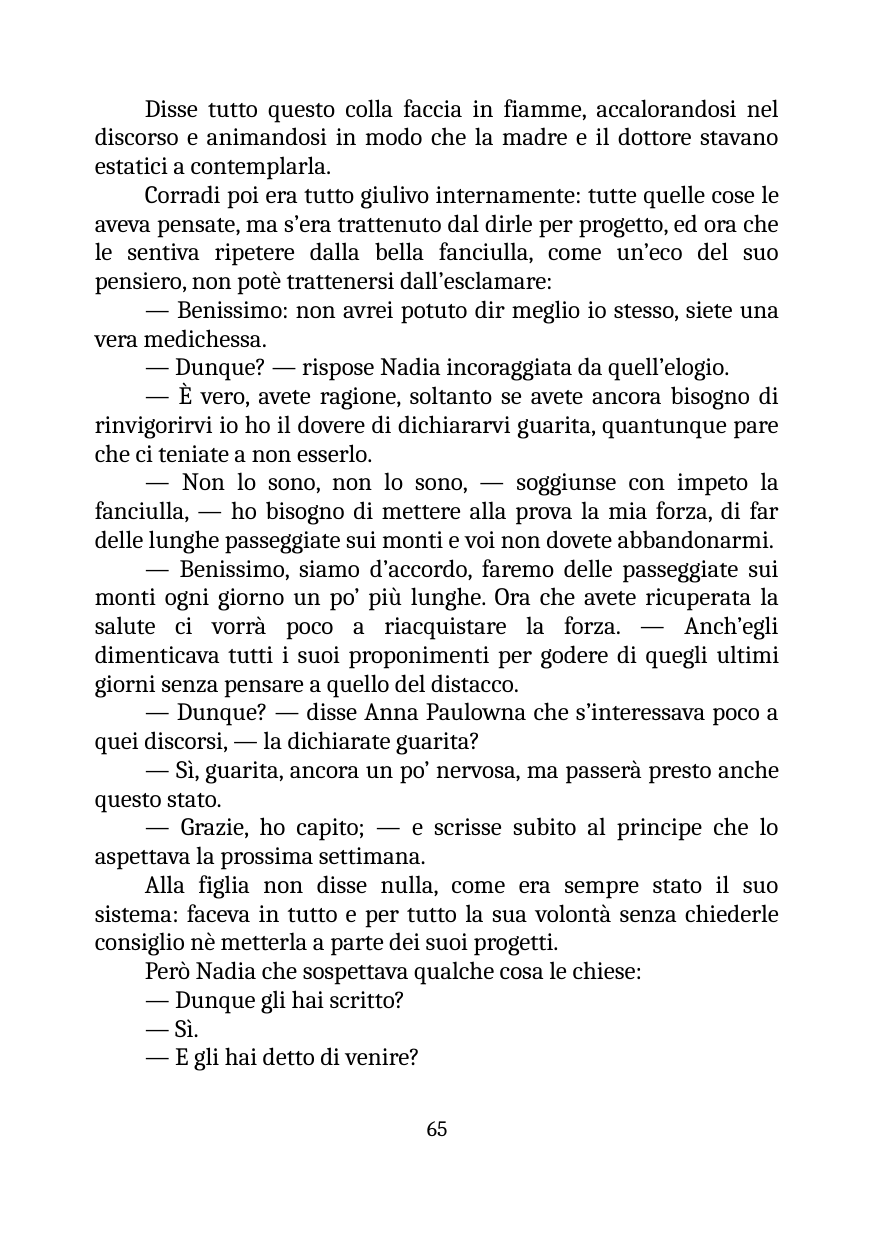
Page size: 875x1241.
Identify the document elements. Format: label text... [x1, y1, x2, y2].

text — Benissimo: non avrei potuto dir meglio io stesso, siete una vera medichessa. [94, 296, 779, 353]
text — Sì. [94, 1014, 779, 1043]
text — Benissimo, siamo d’accordo, faremo delle passeggiate sui monti ogni giorno un po’ più lunghe. Ora che avete ricuperata la salute ci vorrà poco a riacquistare la forza. — Anch’egli dimenticava tutti i suoi proponimenti per godere di quegli ultimi giorni senza pensare a quello del distacco. [94, 554, 779, 698]
text — Dunque? — rispose Nadia incoraggiata da quell’elogio. [94, 353, 779, 382]
text — Sì, guarita, ancora un po’ nervosa, ma passerà presto anche questo stato. [94, 756, 779, 813]
text Disse tutto questo colla faccia in fiamme, accalorandosi nel discorso e animandosi in modo che la madre e il dottore stavano estatici a contemplarla. [94, 94, 779, 181]
text — Dunque? — disse Anna Paulowna che s’interessava poco a quei discorsi, — la dichiarate guarita? [94, 698, 779, 756]
text — Dunque gli hai scritto? [94, 986, 779, 1014]
text — Grazie, ho capito; — e scrisse subito al principe che lo aspettava la prossima settimana. [94, 813, 779, 871]
text Alla figlia non disse nulla, come era sempre stato il suo sistema: faceva in tutto e per tutto la sua volontà senza chiederle consiglio nè metterla a parte dei suoi progetti. [94, 871, 779, 957]
text — È vero, avete ragione, soltanto se avete ancora bisogno di rinvigorirvi io ho il dovere di dichiararvi guarita, quantunque pare che ci teniate a non esserlo. [94, 382, 779, 468]
text Però Nadia che sospettava qualche cosa le chiese: [94, 957, 779, 986]
text Corradi poi era tutto giulivo internamente: tutte quelle cose le aveva pensate, ma s’era trattenuto dal dirle per progetto, ed ora che le sentiva ripetere dalla bella fanciulla, come un’eco del suo pensiero, non potè trattenersi dall’esclamare: [94, 181, 779, 296]
text — E gli hai detto di venire? [94, 1043, 779, 1072]
text — Non lo sono, non lo sono, — soggiunse con impeto la fanciulla, — ho bisogno di mettere alla prova la mia forza, di far delle lunghe passeggiate sui monti e voi non dovete abbandonarmi. [94, 468, 779, 554]
